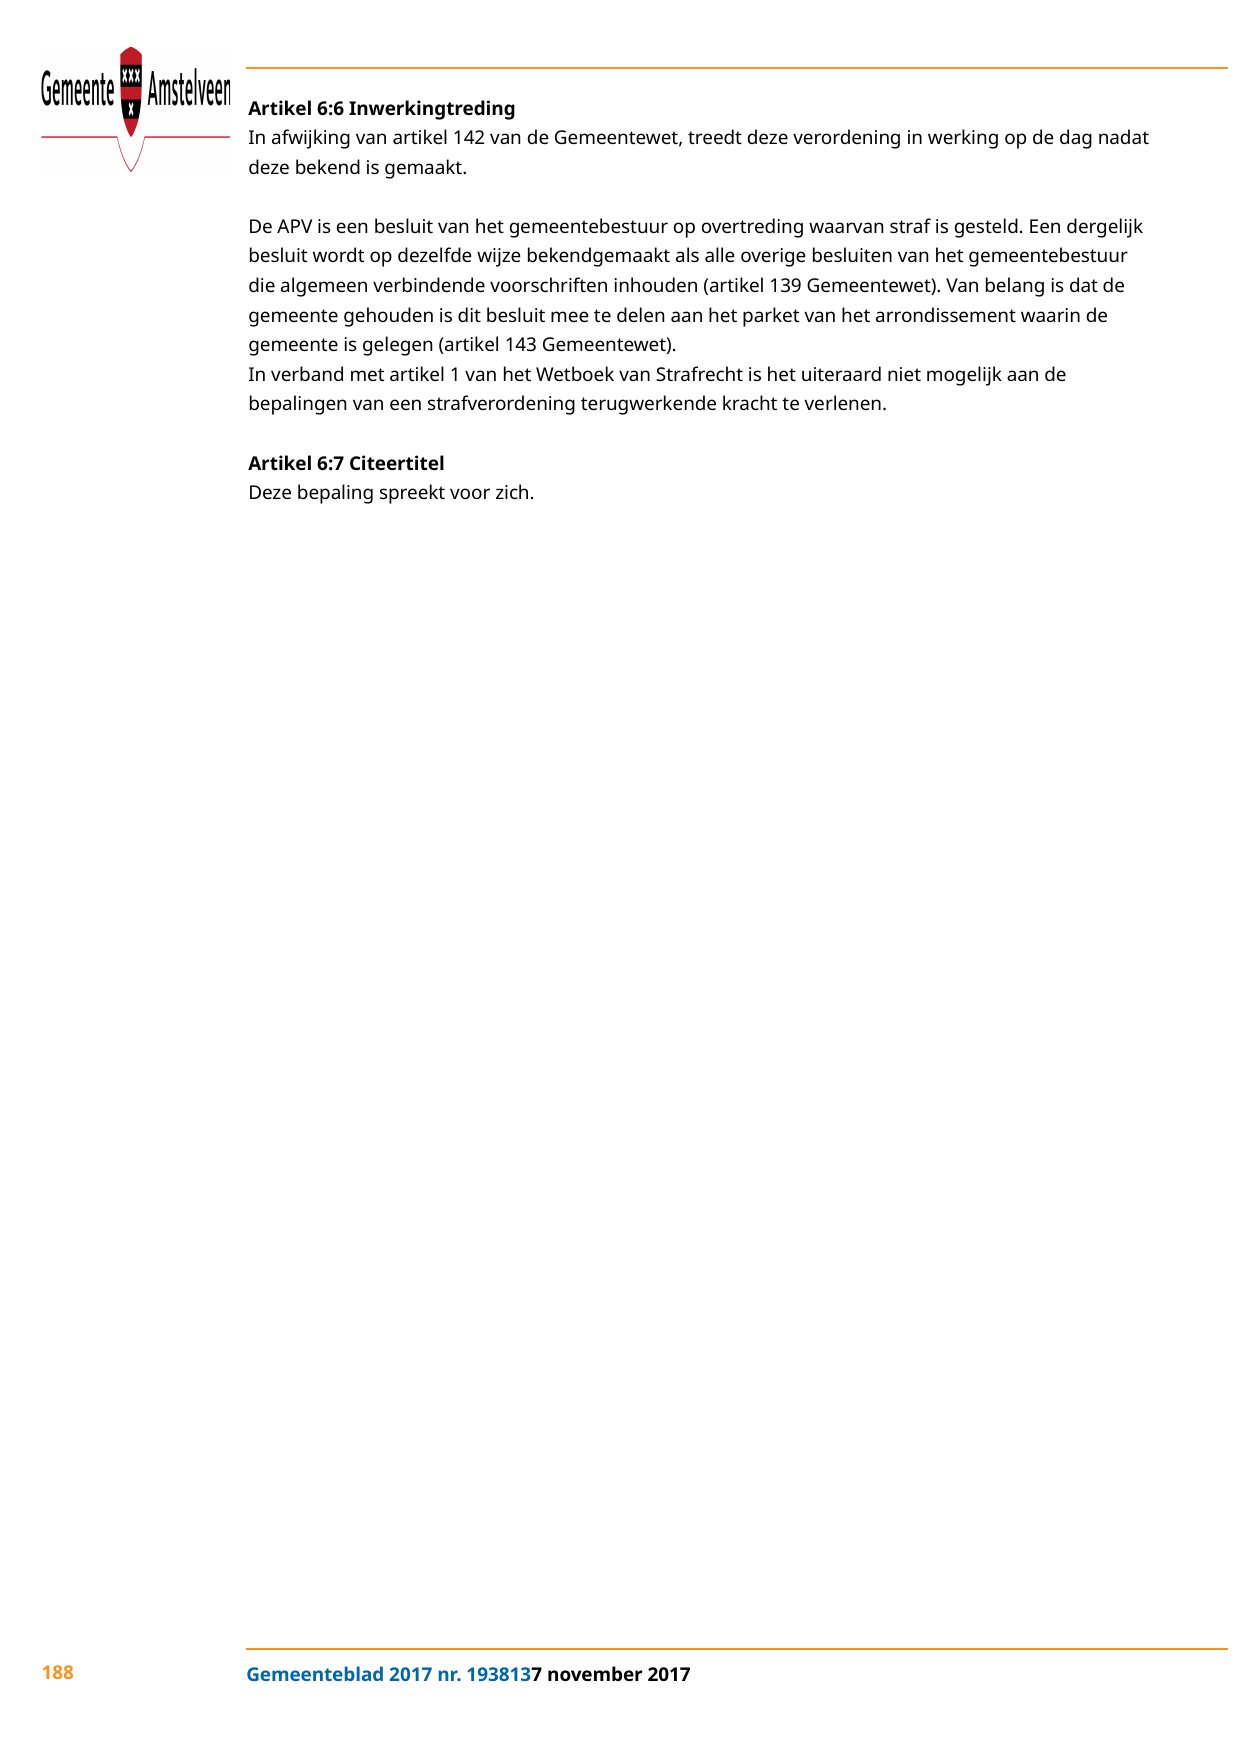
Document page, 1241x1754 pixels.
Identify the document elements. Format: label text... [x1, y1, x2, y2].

picture [41, 47, 231, 172]
text Artikel 6:7 Citeertitel [248, 450, 1152, 476]
text In afwijking van artikel 142 van de Gemeentewet, treedt deze verordening in werking op de dag nadat deze bekend is gemaakt. [248, 124, 1152, 180]
text De APV is een besluit van het gemeentebestuur op overtreding waarvan straf is gesteld. Een dergelijk besluit wordt op dezelfde wijze bekendgemaakt als alle overige besluiten van het gemeentebestuur die algemeen verbindende voorschriften inhouden (artikel 139 Gemeentewet). Van belang is dat de gemeente gehouden is dit besluit mee te delen aan het parket van het arrondissement waarin de gemeente is gelegen (artikel 143 Gemeentewet). [248, 213, 1152, 357]
text In verband met artikel 1 van het Wetboek van Strafrecht is het uiteraard niet mogelijk aan de bepalingen van een strafverordening terugwerkende kracht te verlenen. [248, 361, 1152, 416]
text Artikel 6:6 Inwerkingtreding [248, 95, 1152, 121]
text Deze bepaling spreekt voor zich. [248, 479, 1152, 505]
